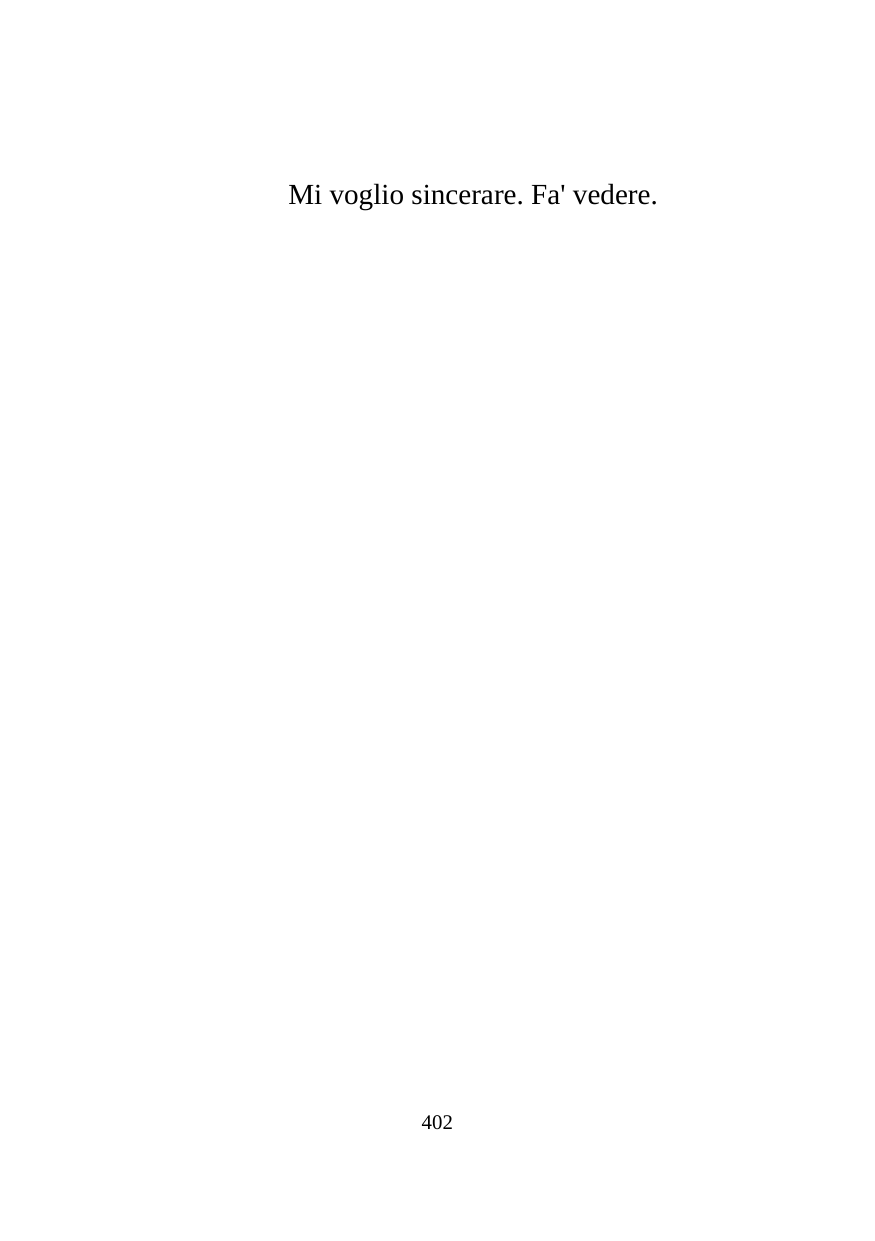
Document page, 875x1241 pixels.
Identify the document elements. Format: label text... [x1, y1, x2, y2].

table_cell [106, 106, 280, 311]
table_cell Mi voglio sincerare. Fa' vedere. [280, 106, 768, 311]
